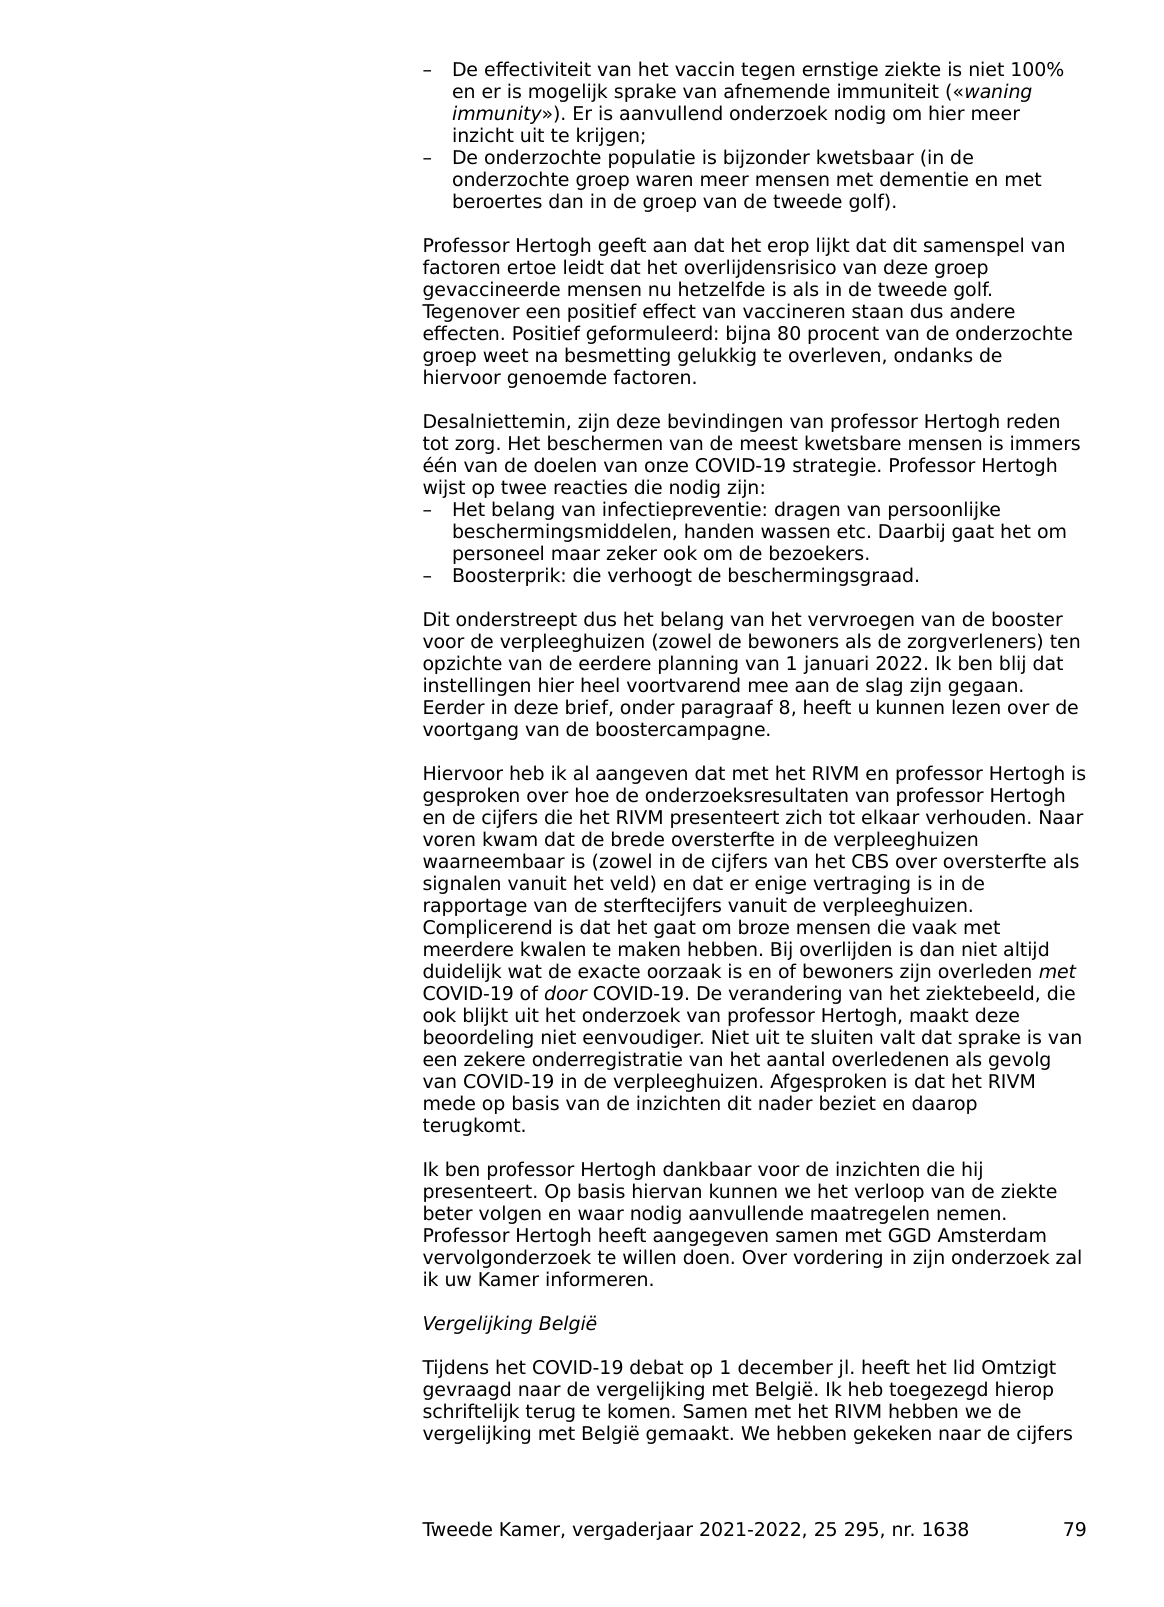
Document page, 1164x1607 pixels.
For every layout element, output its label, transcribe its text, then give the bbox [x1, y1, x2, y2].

text Professor Hertogh geeft aan dat het erop lijkt dat dit samenspel van factoren ertoe leidt dat het overlijdensrisico van deze groep gevaccineerde mensen nu hetzelfde is als in de tweede golf. Tegenover een positief effect van vaccineren staan dus andere effecten. Positief geformuleerd: bijna 80 procent van de onderzochte groep weet na besmetting gelukkig te overleven, ondanks de hiervoor genoemde factoren. [422, 235, 1087, 389]
text – De effectiviteit van het vaccin tegen ernstige ziekte is niet 100% en er is mogelijk sprake van afnemende immuniteit («waning immunity»). Er is aanvullend onderzoek nodig om hier meer inzicht uit te krijgen; [422, 59, 1087, 147]
text Tijdens het COVID-19 debat op 1 december jl. heeft het lid Omtzigt gevraagd naar de vergelijking met België. Ik heb toegezegd hierop schriftelijk terug te komen. Samen met het RIVM hebben we de vergelijking met België gemaakt. We hebben gekeken naar de cijfers [422, 1357, 1087, 1445]
text Hiervoor heb ik al aangeven dat met het RIVM en professor Hertogh is gesproken over hoe de onderzoeksresultaten van professor Hertogh en de cijfers die het RIVM presenteert zich tot elkaar verhouden. Naar voren kwam dat de brede oversterfte in de verpleeghuizen waarneembaar is (zowel in de cijfers van het CBS over oversterfte als signalen vanuit het veld) en dat er enige vertraging is in de rapportage van de sterftecijfers vanuit de verpleeghuizen. Complicerend is dat het gaat om broze mensen die vaak met meerdere kwalen te maken hebben. Bij overlijden is dan niet altijd duidelijk wat de exacte oorzaak is en of bewoners zijn overleden met COVID-19 of door COVID-19. De verandering van het ziektebeeld, die ook blijkt uit het onderzoek van professor Hertogh, maakt deze beoordeling niet eenvoudiger. Niet uit te sluiten valt dat sprake is van een zekere onderregistratie van het aantal overledenen als gevolg van COVID-19 in de verpleeghuizen. Afgesproken is dat het RIVM mede op basis van de inzichten dit nader beziet en daarop terugkomt. [422, 763, 1087, 1137]
text Ik ben professor Hertogh dankbaar voor de inzichten die hij presenteert. Op basis hiervan kunnen we het verloop van de ziekte beter volgen en waar nodig aanvullende maatregelen nemen. Professor Hertogh heeft aangegeven samen met GGD Amsterdam vervolgonderzoek te willen doen. Over vordering in zijn onderzoek zal ik uw Kamer informeren. [422, 1159, 1087, 1291]
text – Het belang van infectiepreventie: dragen van persoonlijke beschermingsmiddelen, handen wassen etc. Daarbij gaat het om personeel maar zeker ook om de bezoekers. [422, 499, 1087, 565]
text – Boosterprik: die verhoogt de beschermingsgraad. [422, 565, 1087, 587]
subtitle Vergelijking België [422, 1313, 1087, 1335]
text – De onderzochte populatie is bijzonder kwetsbaar (in de onderzochte groep waren meer mensen met dementie en met beroertes dan in de groep van de tweede golf). [422, 147, 1087, 213]
text Desalniettemin, zijn deze bevindingen van professor Hertogh reden tot zorg. Het beschermen van de meest kwetsbare mensen is immers één van de doelen van onze COVID-19 strategie. Professor Hertogh wijst op twee reacties die nodig zijn: [422, 411, 1087, 499]
text Dit onderstreept dus het belang van het vervroegen van de booster voor de verpleeghuizen (zowel de bewoners als de zorgverleners) ten opzichte van de eerdere planning van 1 januari 2022. Ik ben blij dat instellingen hier heel voortvarend mee aan de slag zijn gegaan. Eerder in deze brief, onder paragraaf 8, heeft u kunnen lezen over de voortgang van de boostercampagne. [422, 609, 1087, 741]
